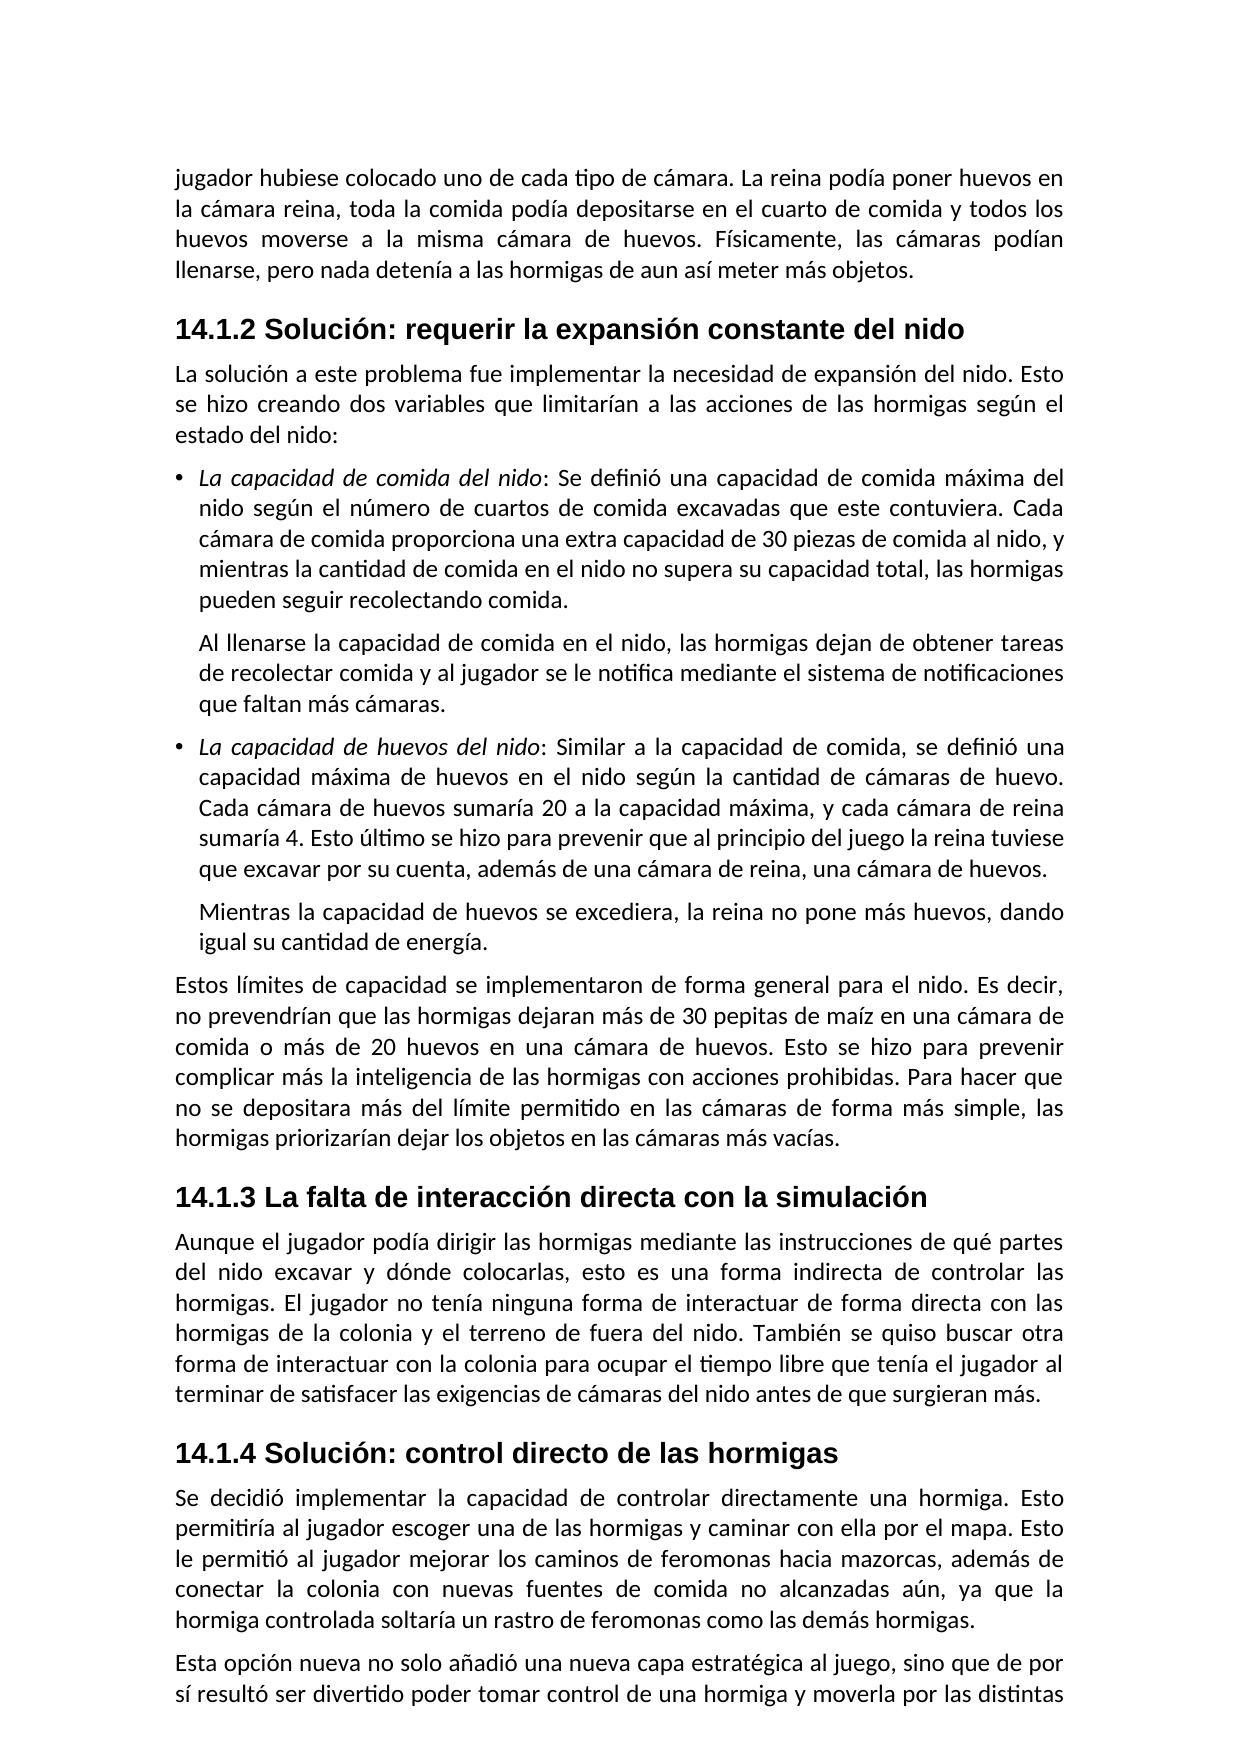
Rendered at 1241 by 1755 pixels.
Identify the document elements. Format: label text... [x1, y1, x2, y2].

text Esta opción nueva no solo añadió una nueva capa estratégica al juego, sino que de por sí resultó ser divertido poder tomar control de una hormiga y moverla por las distintas [175, 1647, 1065, 1708]
subtitle Solución: control directo de las hormigas [175, 1436, 1065, 1469]
list La capacidad de huevos del nido: Similar a la capacidad de comida, se definió una capacidad máxima de huevos en el nido según la cantidad de cámaras de huevo. Cada cámara de huevos sumaría 20 a la capacidad máxima, y cada cámara de reina sumaría 4. Esto último se hizo para prevenir que al principio del juego la reina tuviese que excavar por su cuenta, además de una cámara de reina, una cámara de huevos. [175, 731, 1065, 883]
subtitle Solución: requerir la expansión constante del nido [175, 312, 1065, 345]
text Se decidió implementar la capacidad de controlar directamente una hormiga. Esto permitiría al jugador escoger una de las hormigas y caminar con ella por el mapa. Esto le permitió al jugador mejorar los caminos de feromonas hacia mazorcas, además de conectar la colonia con nuevas fuentes de comida no alcanzadas aún, ya que la hormiga controlada soltaría un rastro de feromonas como las demás hormigas. [175, 1482, 1065, 1635]
list Mientras la capacidad de huevos se excediera, la reina no pone más huevos, dando igual su cantidad de energía. [175, 896, 1065, 957]
text Estos límites de capacidad se implementaron de forma general para el nido. Es decir, no prevendrían que las hormigas dejaran más de 30 pepitas de maíz en una cámara de comida o más de 20 huevos en una cámara de huevos. Esto se hizo para prevenir complicar más la inteligencia de las hormigas con acciones prohibidas. Para hacer que no se depositara más del límite permitido en las cámaras de forma más simple, las hormigas priorizarían dejar los objetos en las cámaras más vacías. [175, 969, 1065, 1153]
subtitle La falta de interacción directa con la simulación [175, 1180, 1065, 1213]
list La capacidad de comida del nido: Se definió una capacidad de comida máxima del nido según el número de cuartos de comida excavadas que este contuviera. Cada cámara de comida proporciona una extra capacidad de 30 piezas de comida al nido, y mientras la cantidad de comida en el nido no supera su capacidad total, las hormigas pueden seguir recolectando comida. [175, 462, 1065, 614]
text Aunque el jugador podía dirigir las hormigas mediante las instrucciones de qué partes del nido excavar y dónde colocarlas, esto es una forma indirecta de controlar las hormigas. El jugador no tenía ninguna forma de interactuar de forma directa con las hormigas de la colonia y el terreno de fuera del nido. También se quiso buscar otra forma de interactuar con la colonia para ocupar el tiempo libre que tenía el jugador al terminar de satisfacer las exigencias de cámaras del nido antes de que surgieran más. [175, 1226, 1065, 1409]
text La solución a este problema fue implementar la necesidad de expansión del nido. Esto se hizo creando dos variables que limitarían a las acciones de las hormigas según el estado del nido: [175, 358, 1065, 449]
text jugador hubiese colocado uno de cada tipo de cámara. La reina podía poner huevos en la cámara reina, toda la comida podía depositarse en el cuarto de comida y todos los huevos moverse a la misma cámara de huevos. Físicamente, las cámaras podían llenarse, pero nada detenía a las hormigas de aun así meter más objetos. [175, 162, 1065, 284]
list Al llenarse la capacidad de comida en el nido, las hormigas dejan de obtener tareas de recolectar comida y al jugador se le notifica mediante el sistema de notificaciones que faltan más cámaras. [175, 627, 1065, 718]
